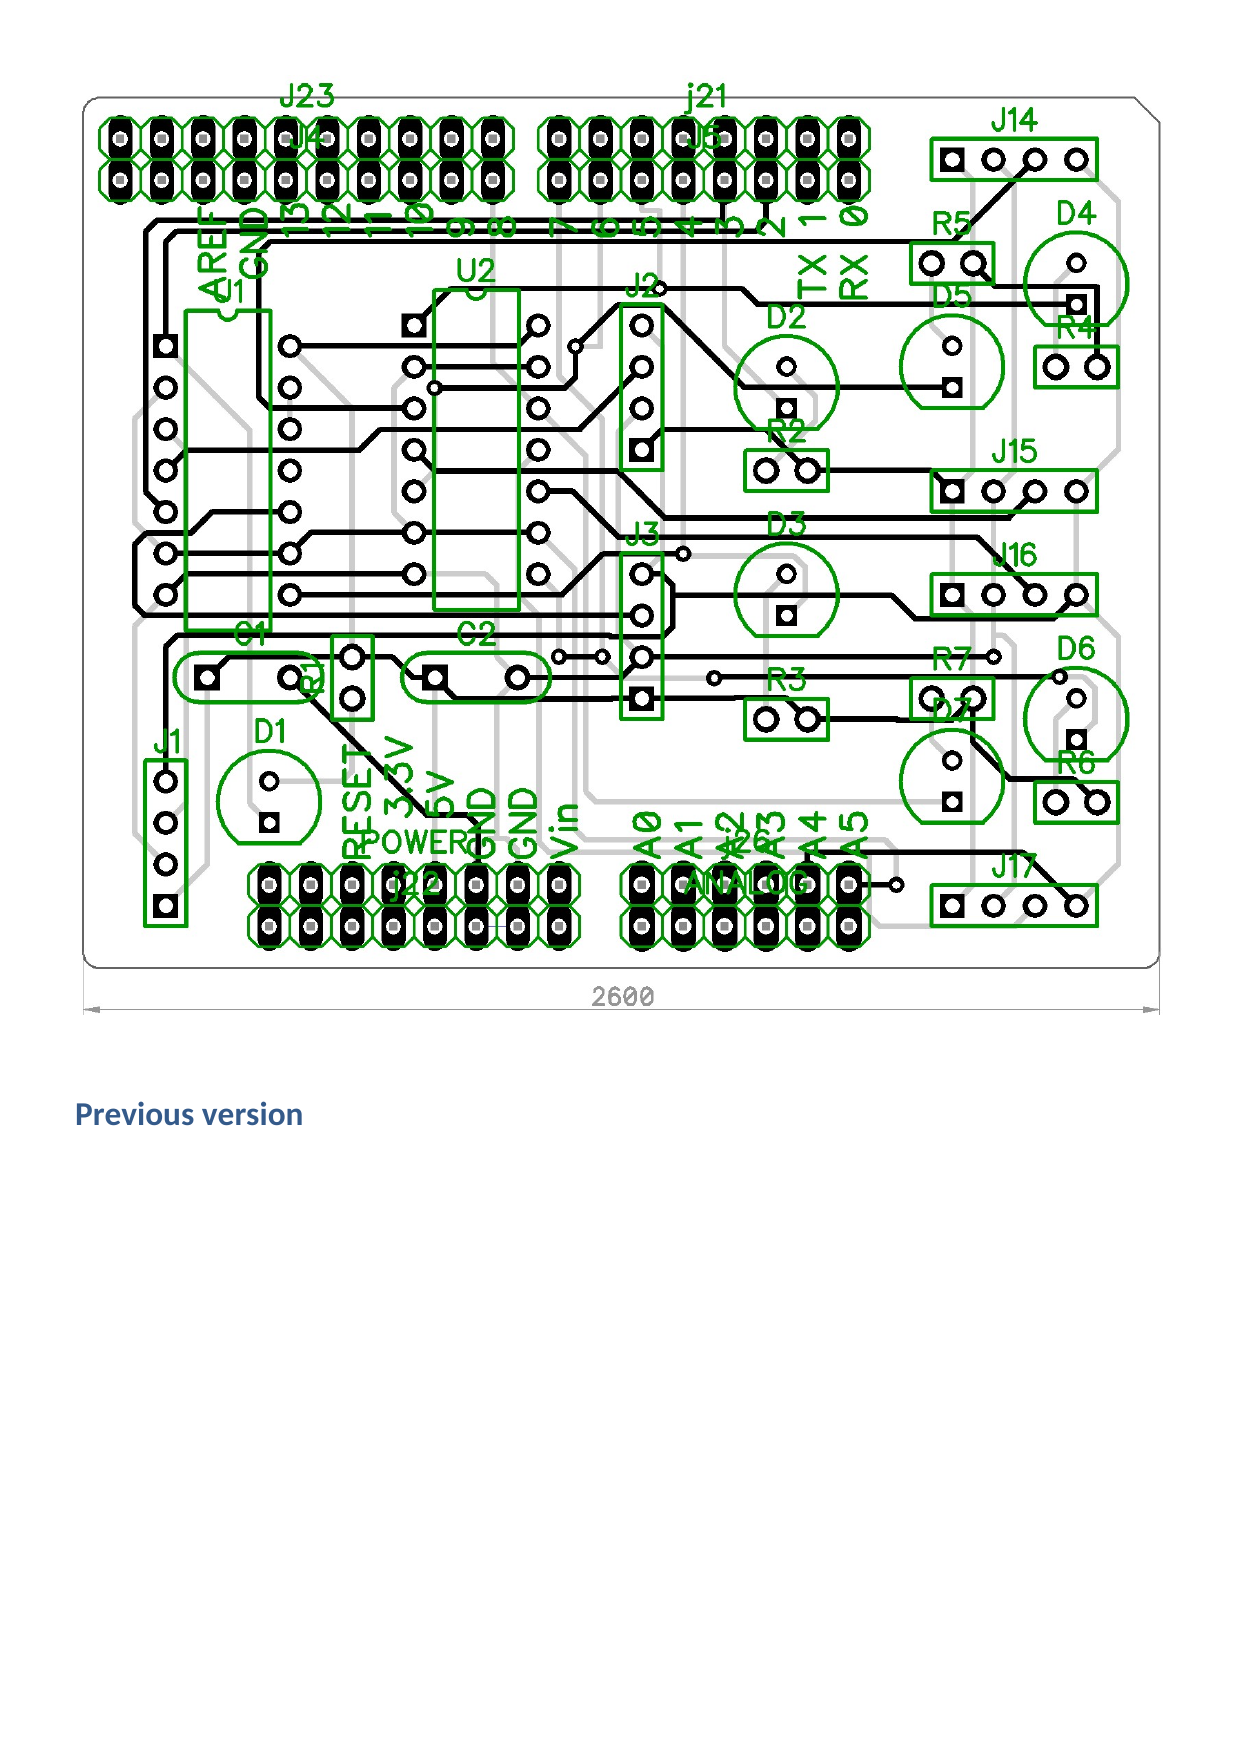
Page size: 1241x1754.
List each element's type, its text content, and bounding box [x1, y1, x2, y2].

picture [75, 75, 1165, 1015]
subtitle Previous version [75, 1093, 1165, 1134]
